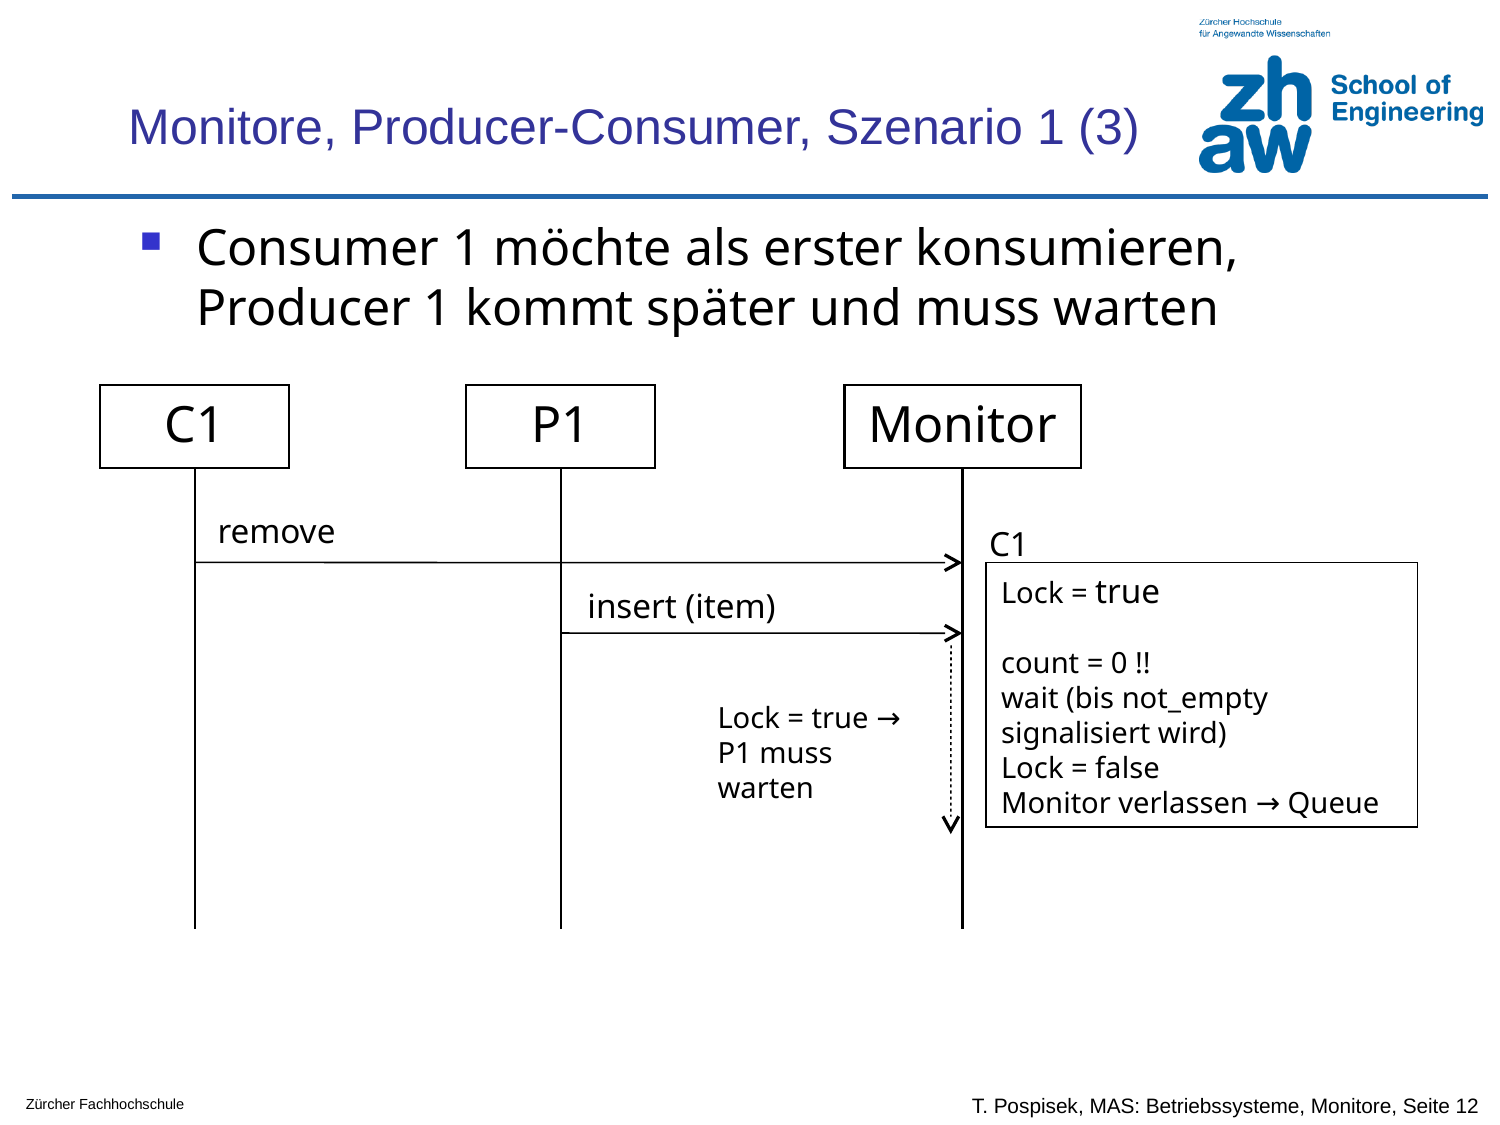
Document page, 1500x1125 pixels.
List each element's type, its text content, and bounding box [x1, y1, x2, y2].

text_box remove [202, 503, 351, 559]
text_box insert (item) [572, 577, 809, 633]
text_box C1 [100, 385, 290, 468]
text_box Lock = true → P1 muss warten [702, 692, 939, 813]
title Monitore, Producer-Consumer, Szenario 1 (3) [99, 50, 1379, 163]
text_box C1 [974, 515, 1116, 571]
text_box Monitor [844, 385, 1081, 468]
text_box P1 [466, 385, 656, 468]
text_box Lock = true count = 0 !! wait (bis not_empty signalisiert wird) Lock = false Monitor verlassen → Queue [986, 562, 1418, 827]
text_box Consumer 1 möchte als erster konsumieren, Producer 1 kommt später und muss warten [125, 207, 1353, 343]
picture [1199, 19, 1483, 173]
